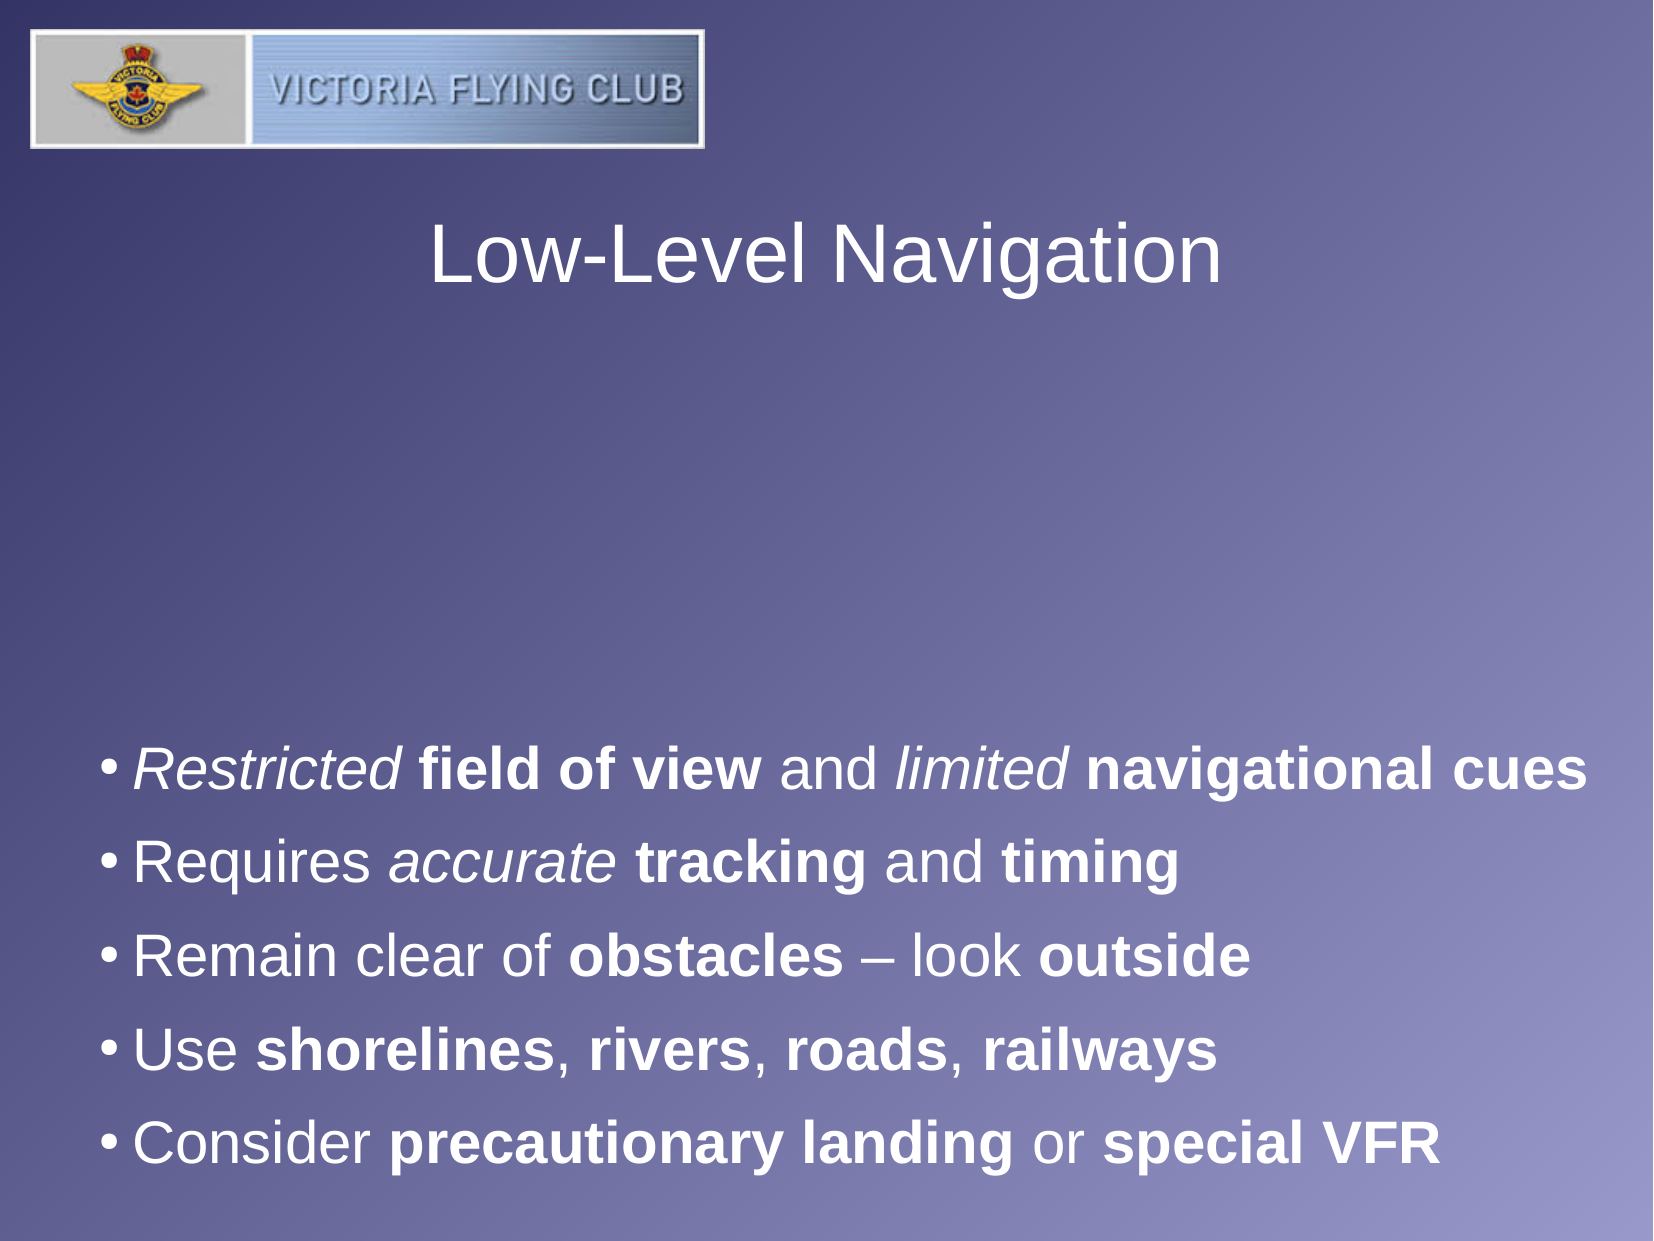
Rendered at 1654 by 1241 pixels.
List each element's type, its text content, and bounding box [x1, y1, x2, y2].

list Restricted field of view and limited navigational cues Requires accurate tracking and timing Remain clear of obstacles – look outside Use shorelines, rivers, roads, railways Consider precautionary landing or special VFR [82, 735, 1591, 1201]
picture [30, 29, 705, 149]
title Low-Level Navigation [82, 150, 1571, 358]
